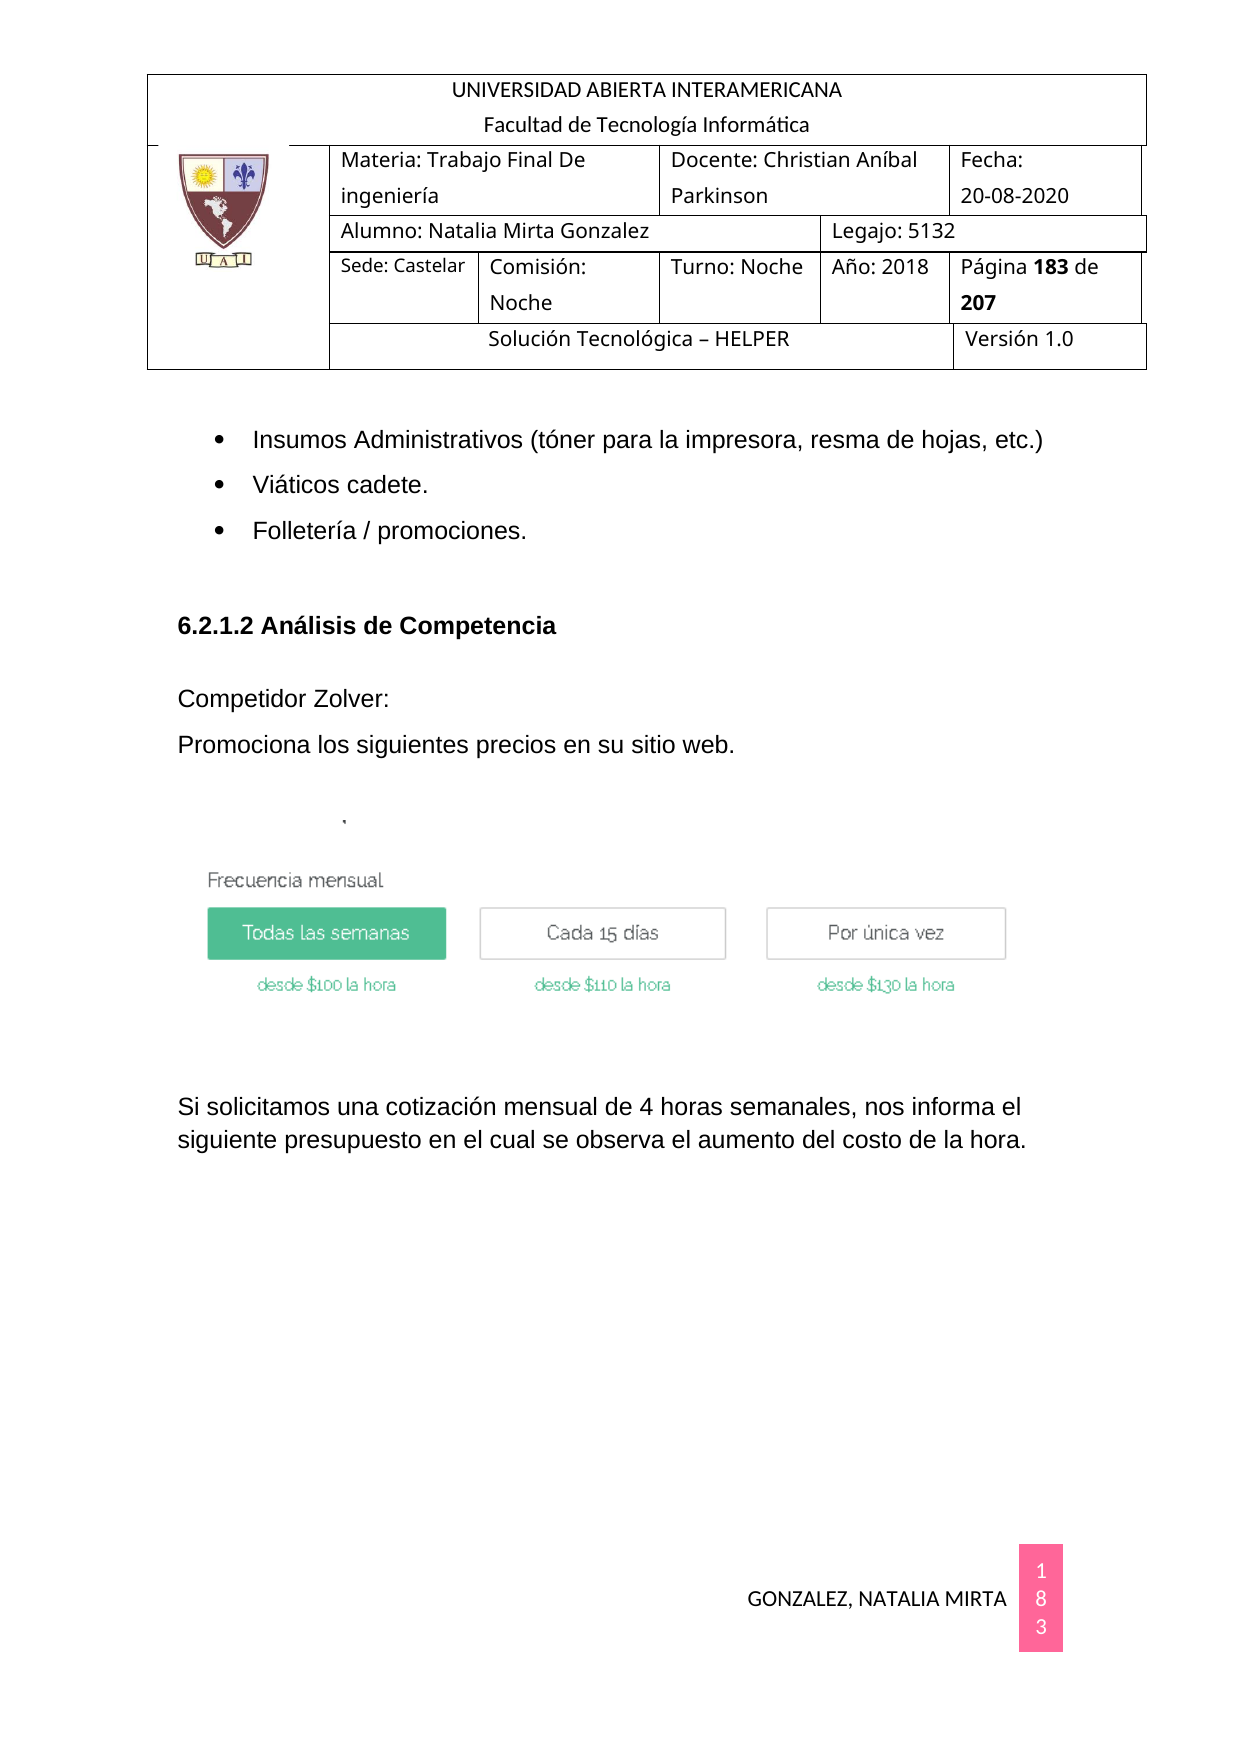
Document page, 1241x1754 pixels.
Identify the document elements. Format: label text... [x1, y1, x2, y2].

text Si solicitamos una cotización mensual de 4 horas semanales, nos informa el siguiente presupuesto en el cual se observa el aumento del costo de la hora. [177, 1092, 1063, 1153]
subtitle 6.2.1.2 Análisis de Competencia [177, 611, 1063, 640]
list Insumos Administrativos (tóner para la impresora, resma de hojas, etc.) [215, 425, 1063, 454]
list Viáticos cadete. [215, 470, 1063, 499]
text Competidor Zolver: [177, 684, 1063, 713]
text Promociona los siguientes precios en su sitio web. [177, 730, 1063, 759]
list Folletería / promociones. [215, 516, 1063, 545]
